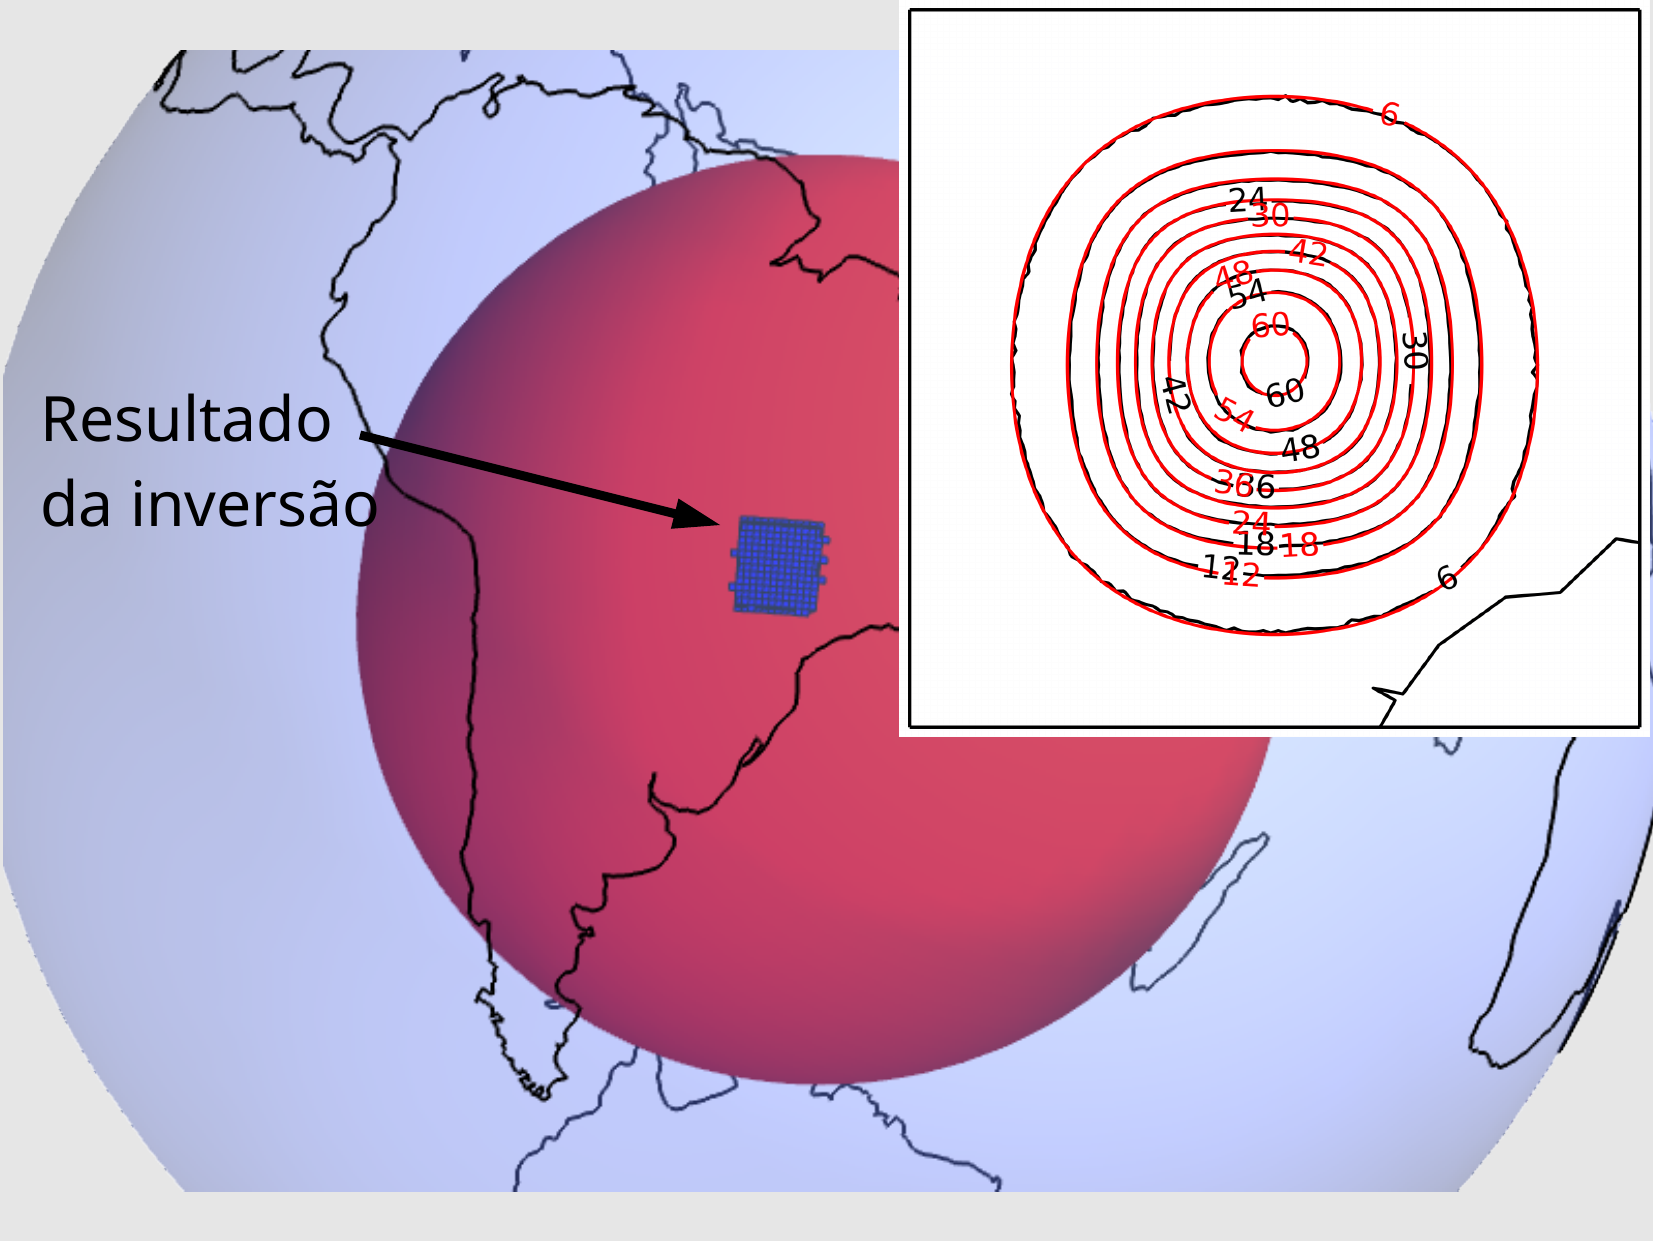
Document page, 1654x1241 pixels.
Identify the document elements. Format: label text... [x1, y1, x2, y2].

text_box Resultado da inversão [25, 366, 378, 522]
picture [3, 0, 1653, 1192]
